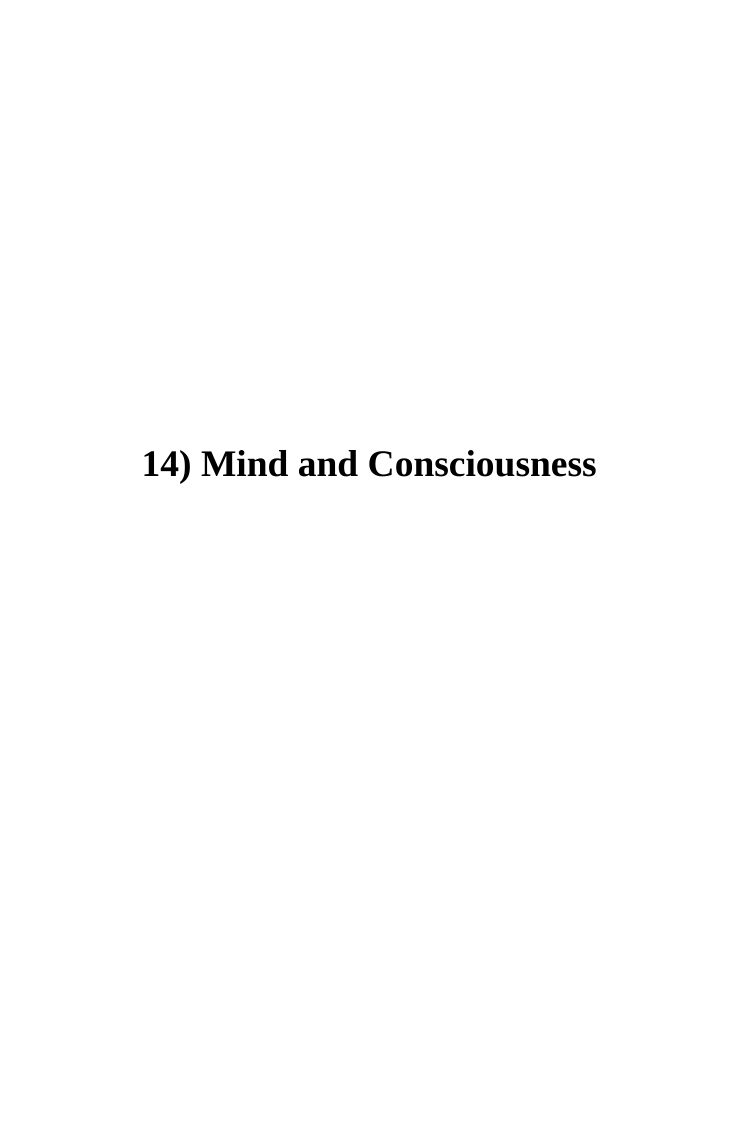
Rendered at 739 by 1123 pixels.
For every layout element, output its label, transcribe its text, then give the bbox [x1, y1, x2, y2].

subtitle 14) Mind and Consciousness [118, 442, 620, 485]
